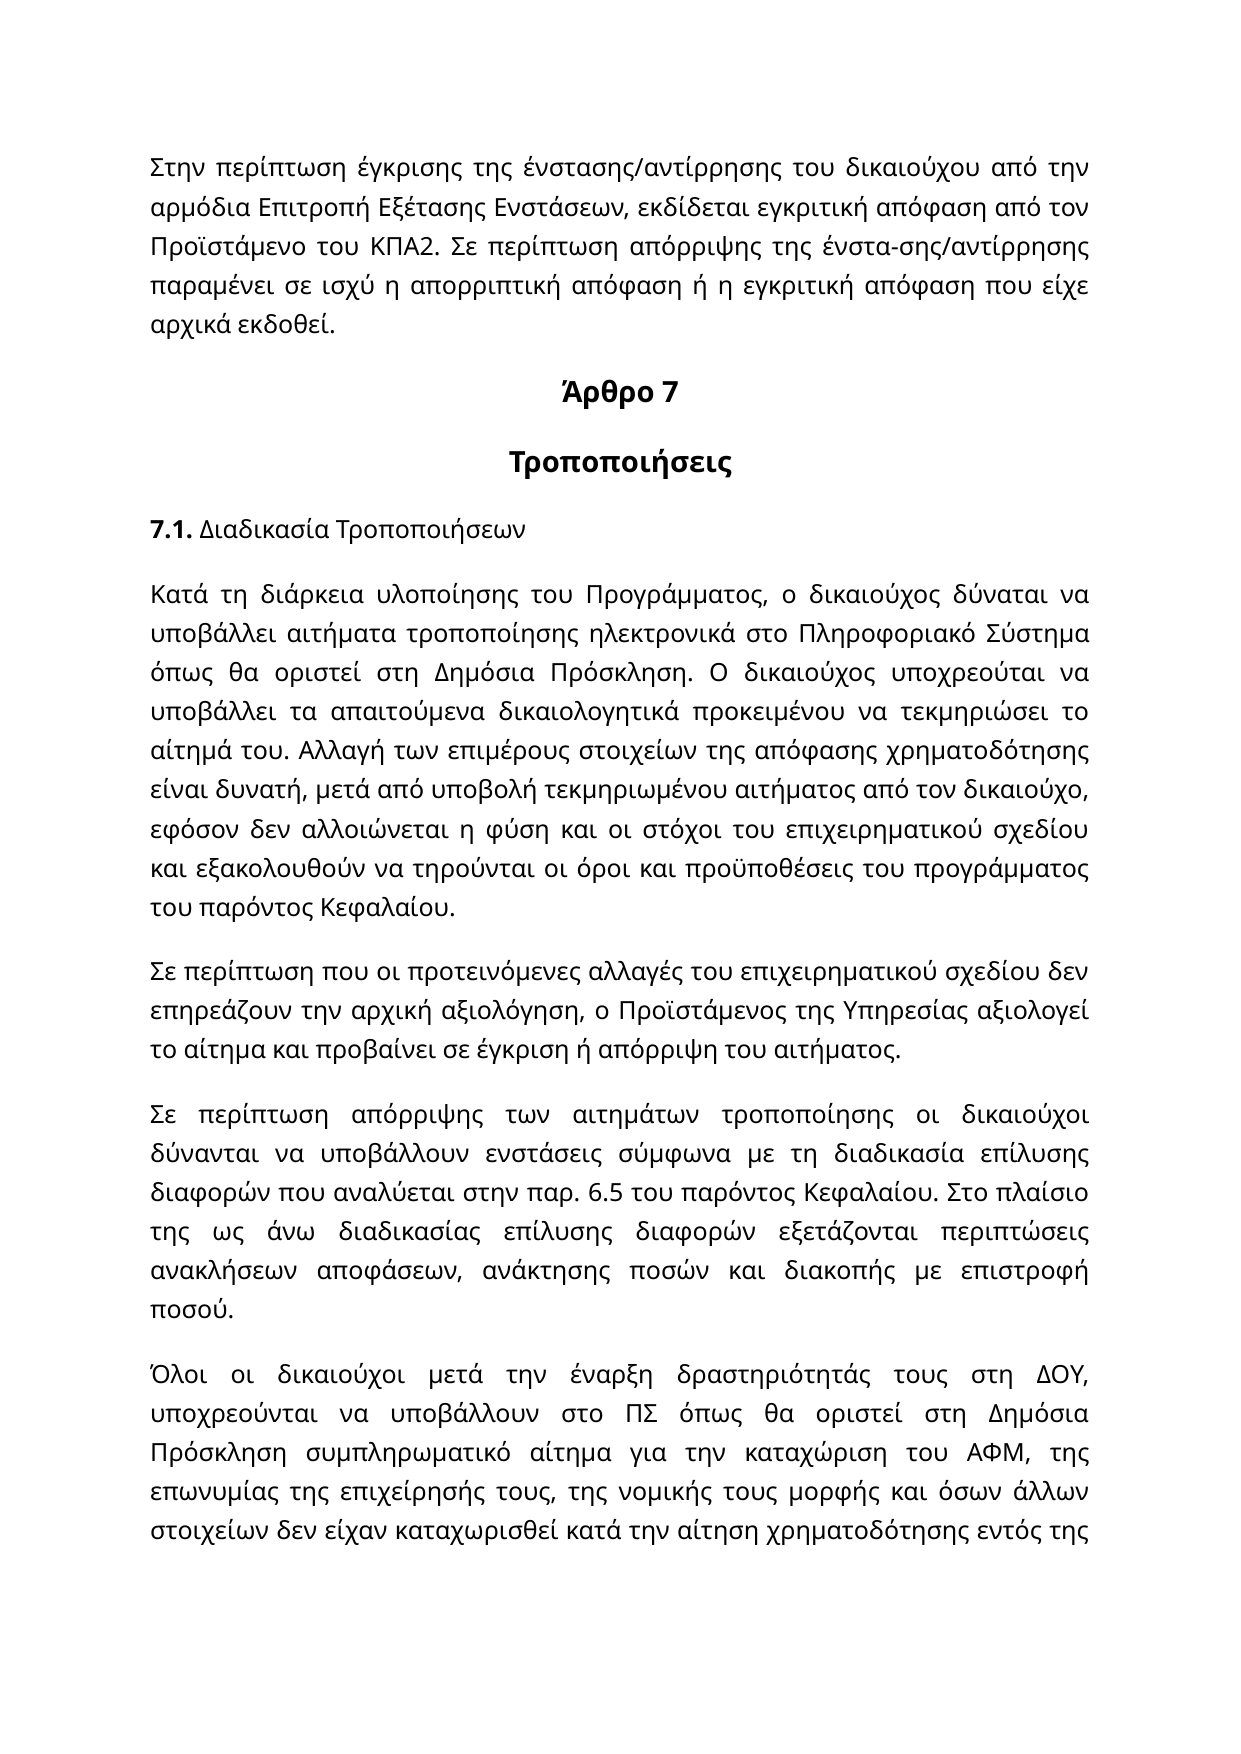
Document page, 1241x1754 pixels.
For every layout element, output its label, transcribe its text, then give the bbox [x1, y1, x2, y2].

text Στην περίπτωση έγκρισης της ένστασης/αντίρρησης του δικαιούχου από την αρμόδια Επιτροπή Εξέτασης Ενστάσεων, εκδίδεται εγκριτική απόφαση από τον Προϊστάμενο του ΚΠΑ2. Σε περίπτωση απόρριψης της ένστα-σης/αντίρρησης παραμένει σε ισχύ η απορριπτική απόφαση ή η εγκριτική απόφαση που είχε αρχικά εκδοθεί. [150, 150, 1090, 341]
text Κατά τη διάρκεια υλοποίησης του Προγράμματος, ο δικαιούχος δύναται να υποβάλλει αιτήματα τροποποίησης ηλεκτρονικά στο Πληροφοριακό Σύστημα όπως θα οριστεί στη Δημόσια Πρόσκληση. Ο δικαιούχος υποχρεούται να υποβάλλει τα απαιτούμενα δικαιολογητικά προκειμένου να τεκμηριώσει το αίτημά του. Αλλαγή των επιμέρους στοιχείων της απόφασης χρηματοδότησης είναι δυνατή, μετά από υποβολή τεκμηριωμένου αιτήματος από τον δικαιούχο, εφόσον δεν αλλοιώνεται η φύση και οι στόχοι του επιχειρηματικού σχεδίου και εξακολουθούν να τηρούνται οι όροι και προϋποθέσεις του προγράμματος του παρόντος Κεφαλαίου. [150, 576, 1090, 924]
subtitle Τροποποιήσεις [150, 441, 1090, 481]
text 7.1. Διαδικασία Τροποποιήσεων [150, 512, 1090, 546]
text Σε περίπτωση απόρριψης των αιτημάτων τροποποίησης οι δικαιούχοι δύνανται να υποβάλλουν ενστάσεις σύμφωνα με τη διαδικασία επίλυσης διαφορών που αναλύεται στην παρ. 6.5 του παρόντος Κεφαλαίου. Στο πλαίσιο της ως άνω διαδικασίας επίλυσης διαφορών εξετάζονται περιπτώσεις ανακλήσεων αποφάσεων, ανάκτησης ποσών και διακοπής με επιστροφή ποσού. [150, 1096, 1090, 1326]
subtitle Άρθρο 7 [150, 371, 1090, 411]
text Όλοι οι δικαιούχοι μετά την έναρξη δραστηριότητάς τους στη ΔΟΥ, υποχρεούνται να υποβάλλουν στο ΠΣ όπως θα οριστεί στη Δημόσια Πρόσκληση συμπληρωματικό αίτημα για την καταχώριση του ΑΦΜ, της επωνυμίας της επιχείρησής τους, της νομικής τους μορφής και όσων άλλων στοιχείων δεν είχαν καταχωρισθεί κατά την αίτηση χρηματοδότησης εντός της [150, 1356, 1090, 1547]
text Σε περίπτωση που οι προτεινόμενες αλλαγές του επιχειρηματικού σχεδίου δεν επηρεάζουν την αρχική αξιολόγηση, ο Προϊστάμενος της Υπηρεσίας αξιολογεί το αίτημα και προβαίνει σε έγκριση ή απόρριψη του αιτήματος. [150, 954, 1090, 1066]
